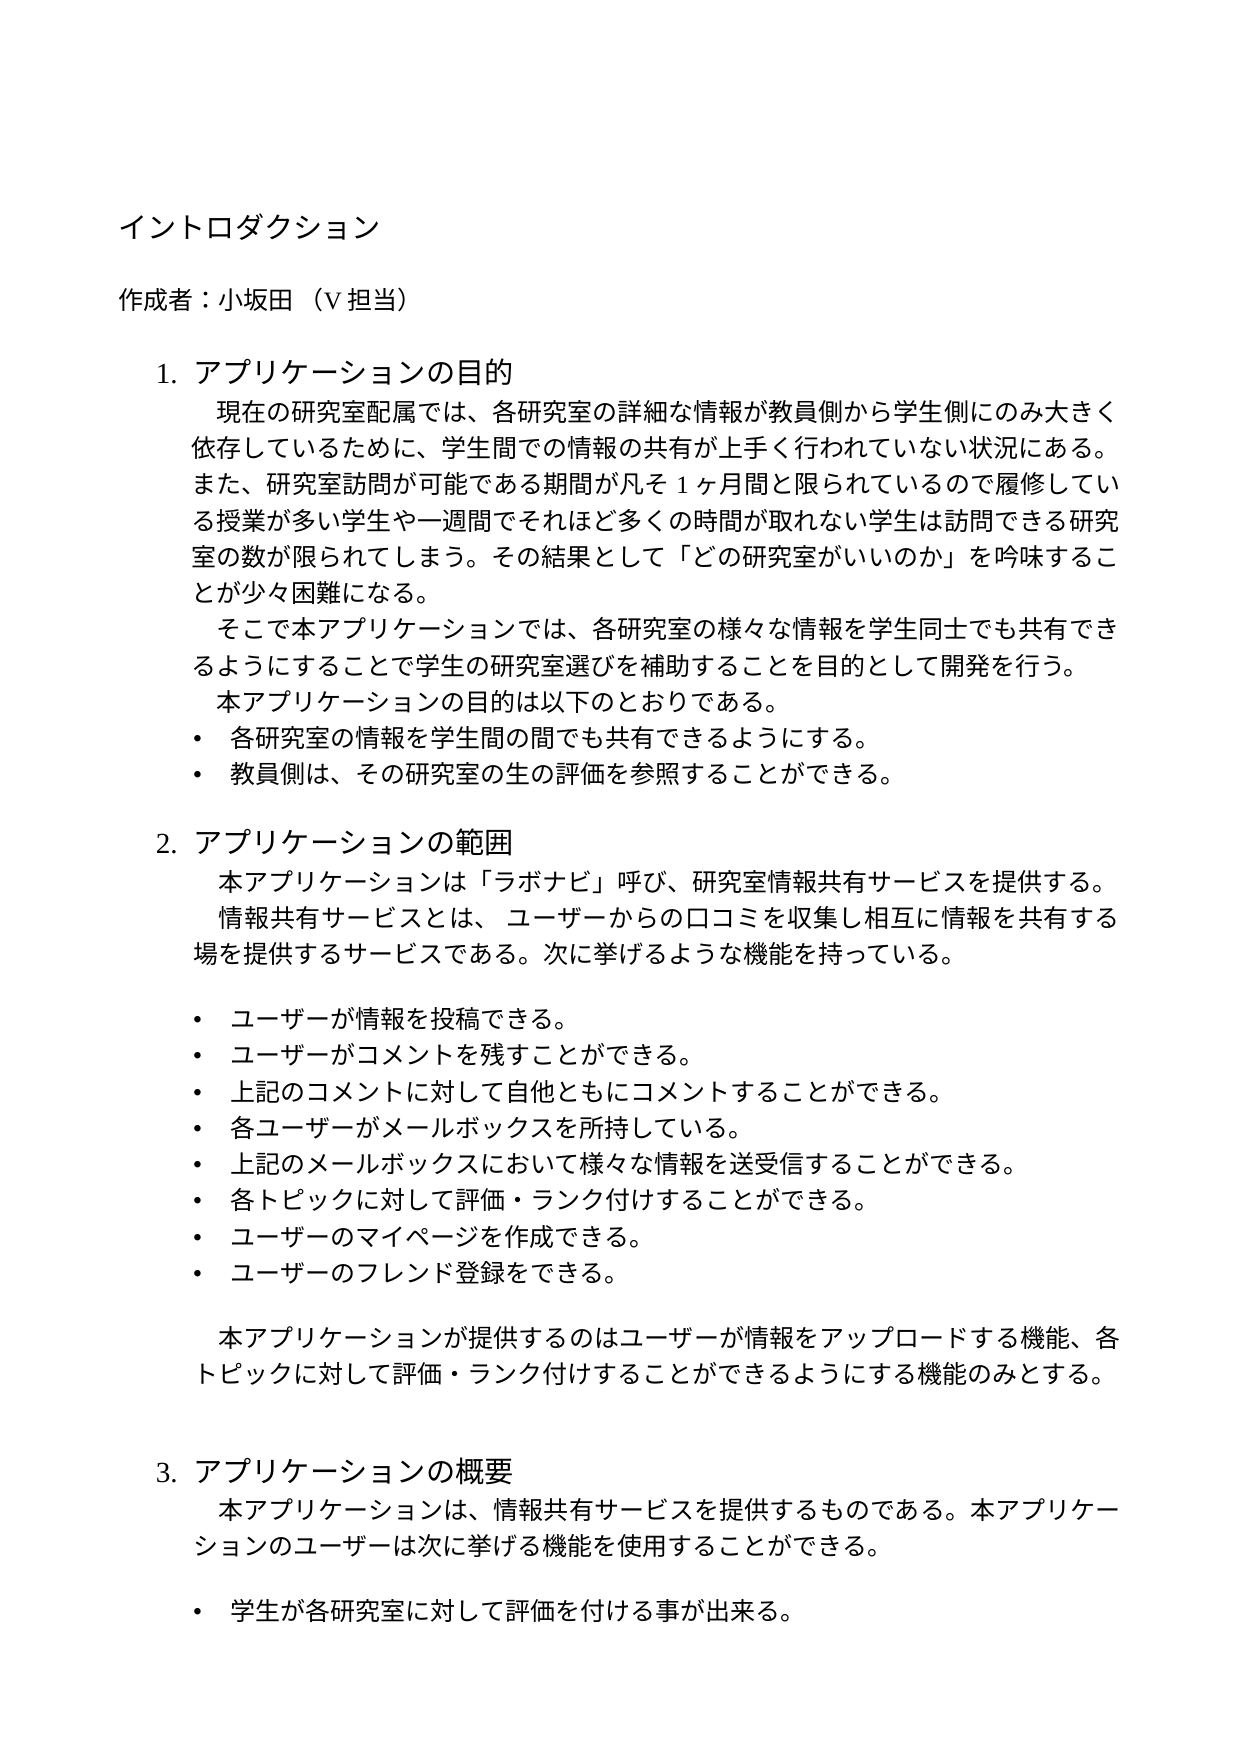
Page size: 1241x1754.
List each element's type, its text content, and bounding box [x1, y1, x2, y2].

text 現在の研究室配属では、各研究室の詳細な情報が教員側から学生側にのみ大きく依存しているために、学生間での情報の共有が上手く行われていない状況にある。また、研究室訪問が可能である期間が凡そ1ヶ月間と限られているので履修している授業が多い学生や一週間でそれほど多くの時間が取れない学生は訪問できる研究室の数が限られてしまう。その結果として「どの研究室がいいのか」を吟味することが少々困難になる。 [191, 392, 1122, 610]
list 各トピックに対して評価・ランク付けすることができる。 [193, 1181, 1122, 1217]
text イントロダクション [118, 204, 1122, 247]
list アプリケーションの概要 [156, 1448, 1122, 1491]
text 本アプリケーションの目的は以下のとおりである。 [191, 682, 1122, 718]
list アプリケーションの範囲 [156, 820, 1122, 862]
list 情報共有サービスとは、 ユーザーからの口コミを収集し相互に情報を共有する場を提供するサービスである。次に挙げるような機能を持っている。 [193, 898, 1122, 971]
list 各研究室の情報を学生間の間でも共有できるようにする。 [193, 718, 1122, 755]
list ユーザーがコメントを残すことができる。 [193, 1036, 1122, 1072]
list 上記のコメントに対して自他ともにコメントすることができる。 [193, 1072, 1122, 1108]
text そこで本アプリケーションでは、各研究室の様々な情報を学生同士でも共有できるようにすることで学生の研究室選びを補助することを目的として開発を行う。 [191, 610, 1122, 682]
list 学生が各研究室に対して評価を付ける事が出来る。 [193, 1592, 1122, 1628]
text 本アプリケーションが提供するのはユーザーが情報をアップロードする機能、各トピックに対して評価・ランク付けすることができるようにする機能のみとする。 [193, 1318, 1122, 1391]
text 作成者：小坂田 （V担当） [118, 280, 1122, 316]
list 本アプリケーションは、情報共有サービスを提供するものである。本アプリケーションのユーザーは次に挙げる機能を使用することができる。 [156, 1491, 1122, 1563]
list 本アプリケーションは「ラボナビ」呼び、研究室情報共有サービスを提供する。 [193, 862, 1122, 898]
list 上記のメールボックスにおいて様々な情報を送受信することができる。 [193, 1144, 1122, 1181]
list ユーザーのフレンド登録をできる。 [193, 1253, 1122, 1289]
list ユーザーが情報を投稿できる。 [193, 999, 1122, 1036]
list 教員側は、その研究室の生の評価を参照することができる。 [193, 755, 1122, 791]
list ユーザーのマイページを作成できる。 [193, 1217, 1122, 1253]
list 各ユーザーがメールボックスを所持している。 [193, 1108, 1122, 1144]
list アプリケーションの目的 [156, 350, 1122, 392]
